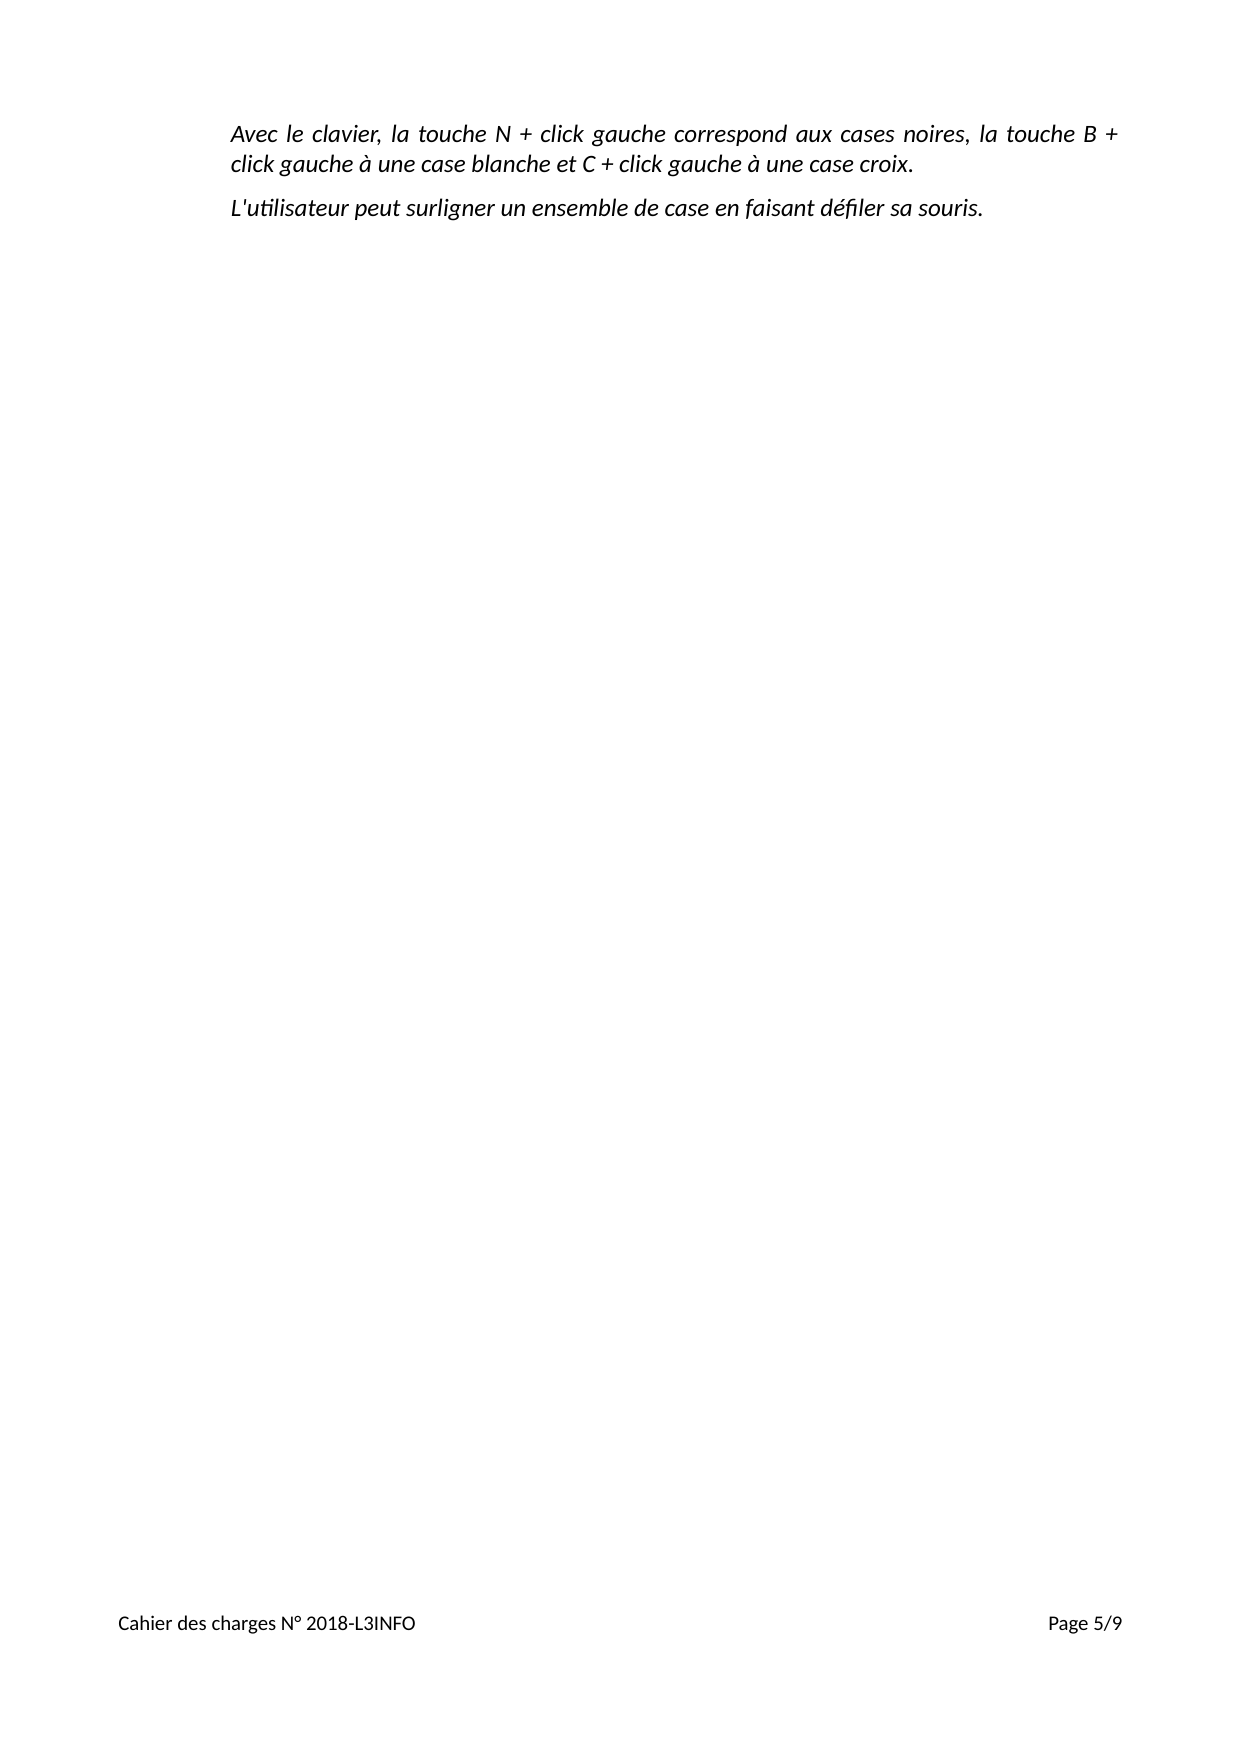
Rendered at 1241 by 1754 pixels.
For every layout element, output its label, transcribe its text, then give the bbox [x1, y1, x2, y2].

list L'utilisateur peut surligner un ensemble de case en faisant défiler sa souris. [193, 192, 1122, 222]
list Avec le clavier, la touche N + click gauche correspond aux cases noires, la touche B + click gauche à une case blanche et C + click gauche à une case croix. [193, 118, 1122, 179]
